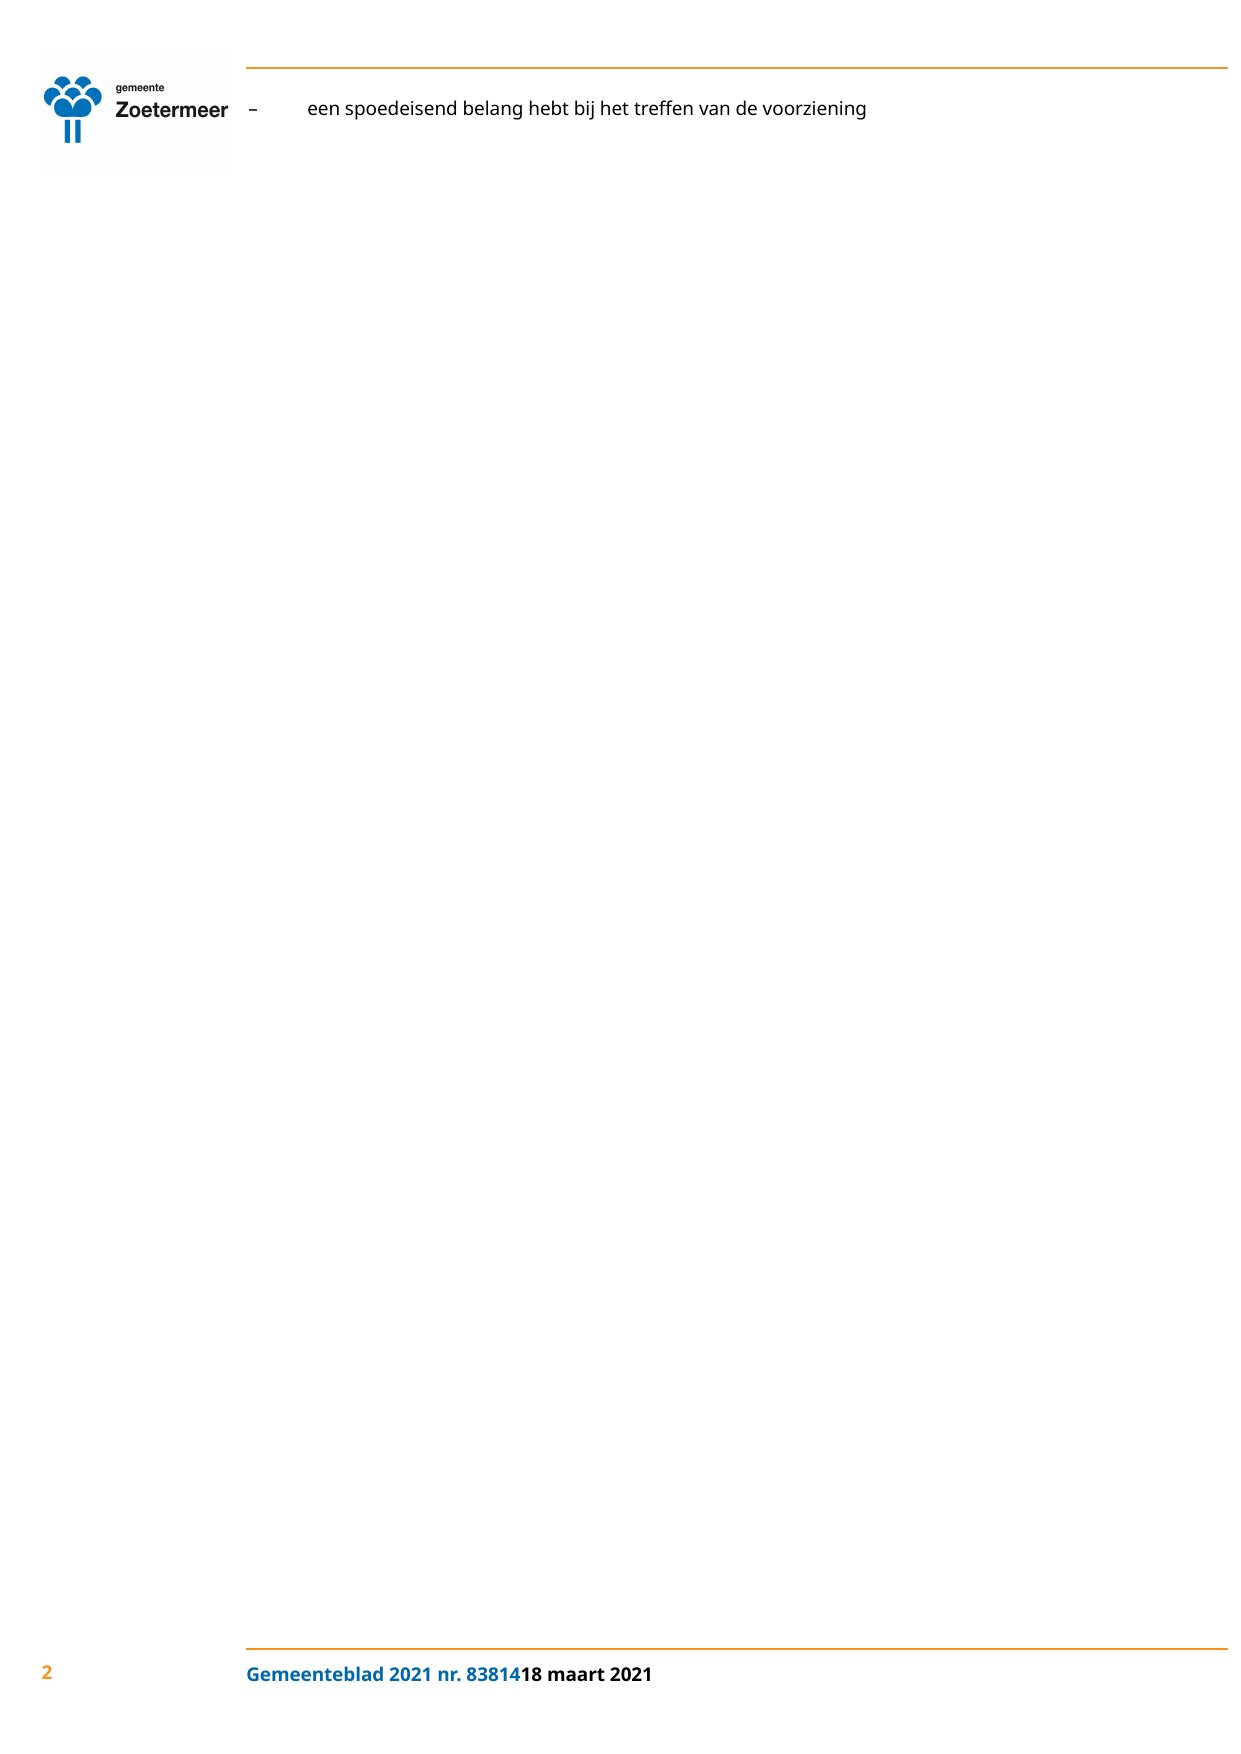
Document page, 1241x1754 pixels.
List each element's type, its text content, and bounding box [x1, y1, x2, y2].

picture [41, 47, 231, 172]
list een spoedeisend belang hebt bij het treffen van de voorziening [248, 95, 1152, 121]
